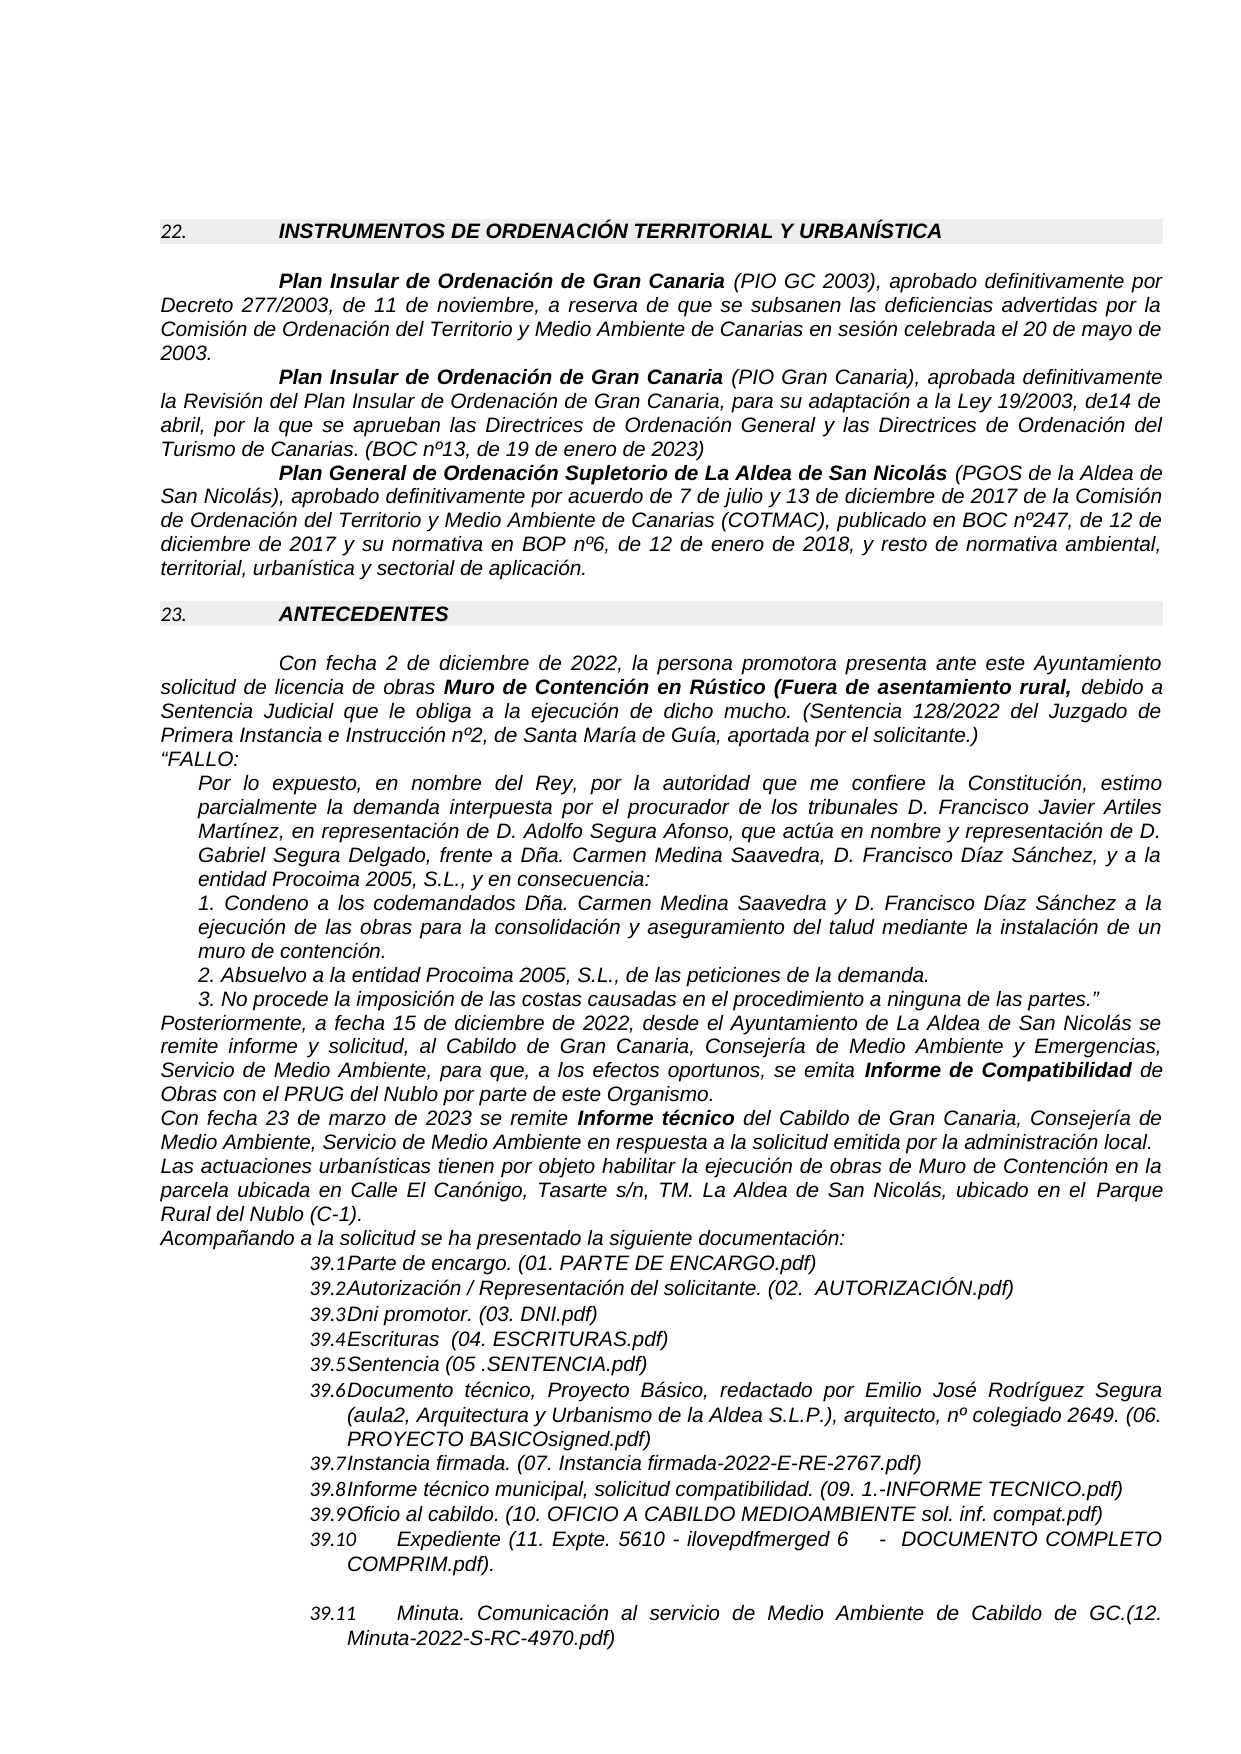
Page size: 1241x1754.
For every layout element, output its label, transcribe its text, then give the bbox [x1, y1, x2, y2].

text Acompañando a la solicitud se ha presentado la siguiente documentación: [160, 1226, 1163, 1250]
list Oficio al cabildo. (10. OFICIO A CABILDO MEDIOAMBIENTE sol. inf. compat.pdf) [309, 1501, 1163, 1527]
list Autorización / Representación del solicitante. (02. AUTORIZACIÓN.pdf) [309, 1275, 1163, 1301]
list Dni promotor. (03. DNI.pdf) [309, 1301, 1163, 1326]
list Parte de encargo. (01. PARTE DE ENCARGO.pdf) [309, 1250, 1163, 1275]
text 1. Condeno a los codemandados Dña. Carmen Medina Saavedra y D. Francisco Díaz Sánchez a la ejecución de las obras para la consolidación y aseguramiento del talud mediante la instalación de un muro de contención. [198, 891, 1163, 962]
list Informe técnico municipal, solicitud compatibilidad. (09. 1.-INFORME TECNICO.pdf) [309, 1476, 1163, 1501]
text Posteriormente, a fecha 15 de diciembre de 2022, desde el Ayuntamiento de La Aldea de San Nicolás se remite informe y solicitud, al Cabildo de Gran Canaria, Consejería de Medio Ambiente y Emergencias, Servicio de Medio Ambiente, para que, a los efectos oportunos, se emita Informe de Compatibilidad de Obras con el PRUG del Nublo por parte de este Organismo. [160, 1010, 1163, 1106]
text Por lo expuesto, en nombre del Rey, por la autoridad que me confiere la Constitución, estimo parcialmente la demanda interpuesta por el procurador de los tribunales D. Francisco Javier Artiles Martínez, en representación de D. Adolfo Segura Afonso, que actúa en nombre y representación de D. Gabriel Segura Delgado, frente a Dña. Carmen Medina Saavedra, D. Francisco Díaz Sánchez, y a la entidad Procoima 2005, S.L., y en consecuencia: [198, 771, 1163, 891]
text Con fecha 23 de marzo de 2023 se remite Informe técnico del Cabildo de Gran Canaria, Consejería de Medio Ambiente, Servicio de Medio Ambiente en respuesta a la solicitud emitida por la administración local. [160, 1106, 1163, 1154]
text Plan General de Ordenación Supletorio de La Aldea de San Nicolás (PGOS de la Aldea de San Nicolás), aprobado definitivamente por acuerdo de 7 de julio y 13 de diciembre de 2017 de la Comisión de Ordenación del Territorio y Medio Ambiente de Canarias (COTMAC), publicado en BOC nº247, de 12 de diciembre de 2017 y su normativa en BOP nº6, de 12 de enero de 2018, y resto de normativa ambiental, territorial, urbanística y sectorial de aplicación. [160, 460, 1163, 580]
subtitle ANTECEDENTES [160, 601, 1163, 626]
list Expediente (11. Expte. 5610 - ilovepdfmerged 6 - DOCUMENTO COMPLETO COMPRIM.pdf). [309, 1527, 1163, 1576]
list Sentencia (05 .SENTENCIA.pdf) [309, 1352, 1163, 1377]
text Las actuaciones urbanísticas tienen por objeto habilitar la ejecución de obras de Muro de Contención en la parcela ubicada en Calle El Canónigo, Tasarte s/n, TM. La Aldea de San Nicolás, ubicado en el Parque Rural del Nublo (C-1). [160, 1154, 1163, 1226]
text “FALLO: [160, 747, 1163, 771]
text Con fecha 2 de diciembre de 2022, la persona promotora presenta ante este Ayuntamiento solicitud de licencia de obras Muro de Contención en Rústico (Fuera de asentamiento rural, debido a Sentencia Judicial que le obliga a la ejecución de dicho mucho. (Sentencia 128/2022 del Juzgado de Primera Instancia e Instrucción nº2, de Santa María de Guía, aportada por el solicitante.) [160, 651, 1163, 747]
text 2. Absuelvo a la entidad Procoima 2005, S.L., de las peticiones de la demanda. [198, 962, 1163, 986]
text Plan Insular de Ordenación de Gran Canaria (PIO Gran Canaria), aprobada definitivamente la Revisión del Plan Insular de Ordenación de Gran Canaria, para su adaptación a la Ley 19/2003, de14 de abril, por la que se aprueban las Directrices de Ordenación General y las Directrices de Ordenación del Turismo de Canarias. (BOC nº13, de 19 de enero de 2023) [160, 364, 1163, 460]
list Instancia firmada. (07. Instancia firmada-2022-E-RE-2767.pdf) [309, 1450, 1163, 1476]
list Escrituras (04. ESCRITURAS.pdf) [309, 1326, 1163, 1352]
list Documento técnico, Proyecto Básico, redactado por Emilio José Rodríguez Segura (aula2, Arquitectura y Urbanismo de la Aldea S.L.P.), arquitecto, nº colegiado 2649. (06. PROYECTO BASICOsigned.pdf) [309, 1377, 1163, 1450]
list Minuta. Comunicación al servicio de Medio Ambiente de Cabildo de GC.(12. Minuta-2022-S-RC-4970.pdf) [309, 1600, 1163, 1649]
text 3. No procede la imposición de las costas causadas en el procedimiento a ninguna de las partes.” [198, 986, 1163, 1010]
text Plan Insular de Ordenación de Gran Canaria (PIO GC 2003), aprobado definitivamente por Decreto 277/2003, de 11 de noviembre, a reserva de que se subsanen las deficiencias advertidas por la Comisión de Ordenación del Territorio y Medio Ambiente de Canarias en sesión celebrada el 20 de mayo de 2003. [160, 269, 1163, 364]
subtitle INSTRUMENTOS DE ORDENACIÓN TERRITORIAL Y URBANÍSTICA [160, 219, 1163, 244]
